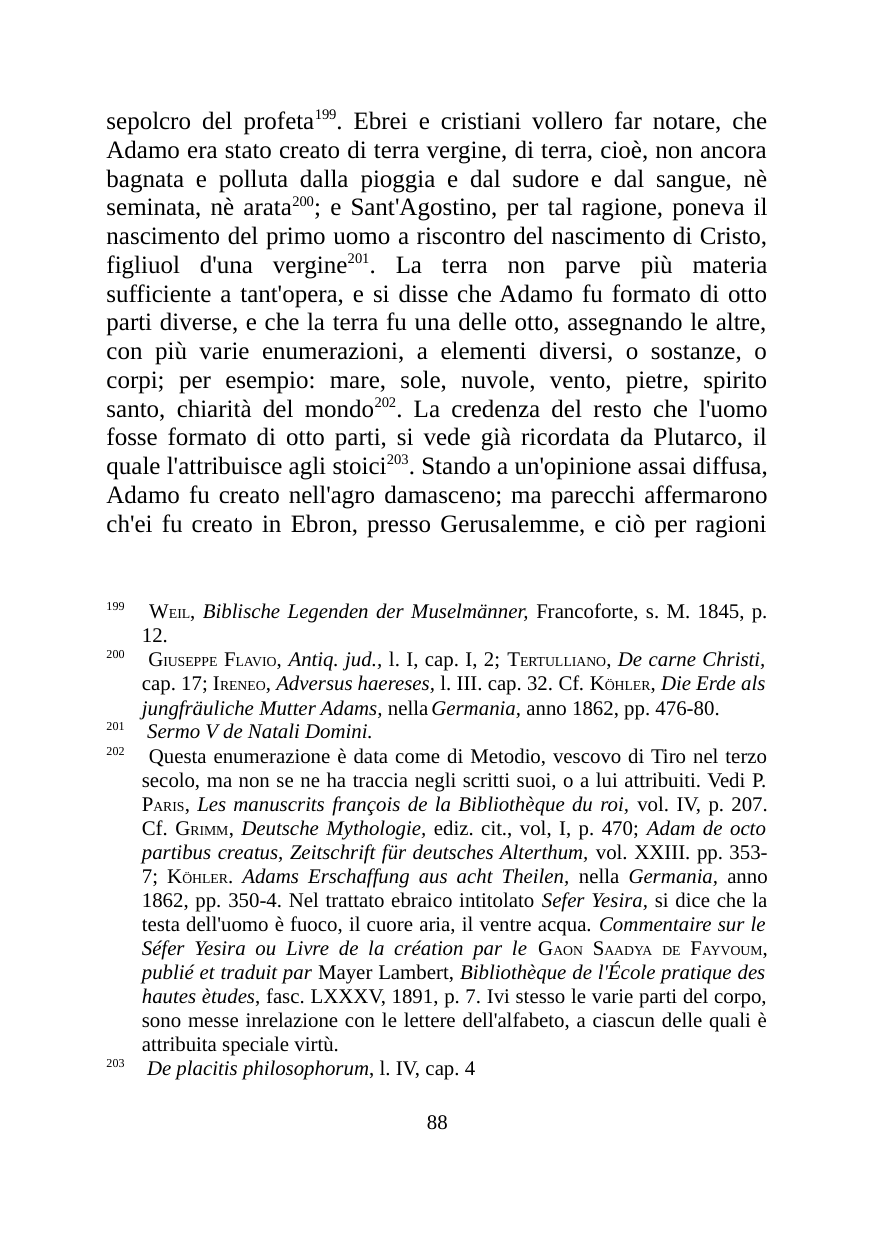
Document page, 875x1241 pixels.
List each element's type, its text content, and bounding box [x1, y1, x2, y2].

text Weil, Biblische Legenden der Muselmänner, Francoforte, s. M. 1845, p. 12. [106, 599, 768, 647]
text Giuseppe Flavio, Antiq. jud., l. I, cap. I, 2; Tertulliano, De carne Christi, cap. 17; Ireneo, Adversus haereses, l. III. cap. 32. Cf. Köhler, Die Erde als jungfräuliche Mutter Adams, nella Germania, anno 1862, pp. 476-80. [106, 647, 768, 719]
text sepolcro del profeta. Ebrei e cristiani vollero far notare, che Adamo era stato creato di terra vergine, di terra, cioè, non ancora bagnata e polluta dalla pioggia e dal sudore e dal sangue, nè seminata, nè arata; e Sant'Agostino, per tal ragione, poneva il nascimento del primo uomo a riscontro del nascimento di Cristo, figliuol d'una vergine. La terra non parve più materia sufficiente a tant'opera, e si disse che Adamo fu formato di otto parti diverse, e che la terra fu una delle otto, assegnando le altre, con più varie enumerazioni, a elementi diversi, o sostanze, o corpi; per esempio: mare, sole, nuvole, vento, pietre, spirito santo, chiarità del mondo. La credenza del resto che l'uomo fosse formato di otto parti, si vede già ricordata da Plutarco, il quale l'attribuisce agli stoici. Stando a un'opinione assai diffusa, Adamo fu creato nell'agro damasceno; ma parecchi affermarono ch'ei fu creato in Ebron, presso Gerusalemme, e ciò per ragioni [106, 106, 768, 537]
text De placitis philosophorum, l. IV, cap. 4 [106, 1056, 768, 1080]
text Sermo V de Natali Domini. [106, 719, 768, 743]
text Questa enumerazione è data come di Metodio, vescovo di Tiro nel terzo secolo, ma non se ne ha traccia negli scritti suoi, o a lui attribuiti. Vedi P. Paris, Les manuscrits françois de la Bibliothèque du roi, vol. IV, p. 207. Cf. Grimm, Deutsche Mythologie, ediz. cit., vol, I, p. 470; Adam de octo partibus creatus, Zeitschrift für deutsches Alterthum, vol. XXIII. pp. 353-7; Köhler. Adams Erschaffung aus acht Theilen, nella Germania, anno 1862, pp. 350-4. Nel trattato ebraico intitolato Sefer Yesira, si dice che la testa dell'uomo è fuoco, il cuore aria, il ventre acqua. Commentaire sur le Séfer Yesira ou Livre de la création par le Gaon Saadya de Fayvoum, publié et traduit par Mayer Lambert, Bibliothèque de l'École pratique des hautes ètudes, fasc. LXXXV, 1891, p. 7. Ivi stesso le varie parti del corpo, sono messe inrelazione con le lettere dell'alfabeto, a ciascun delle quali è attribuita speciale virtù. [106, 743, 768, 1056]
